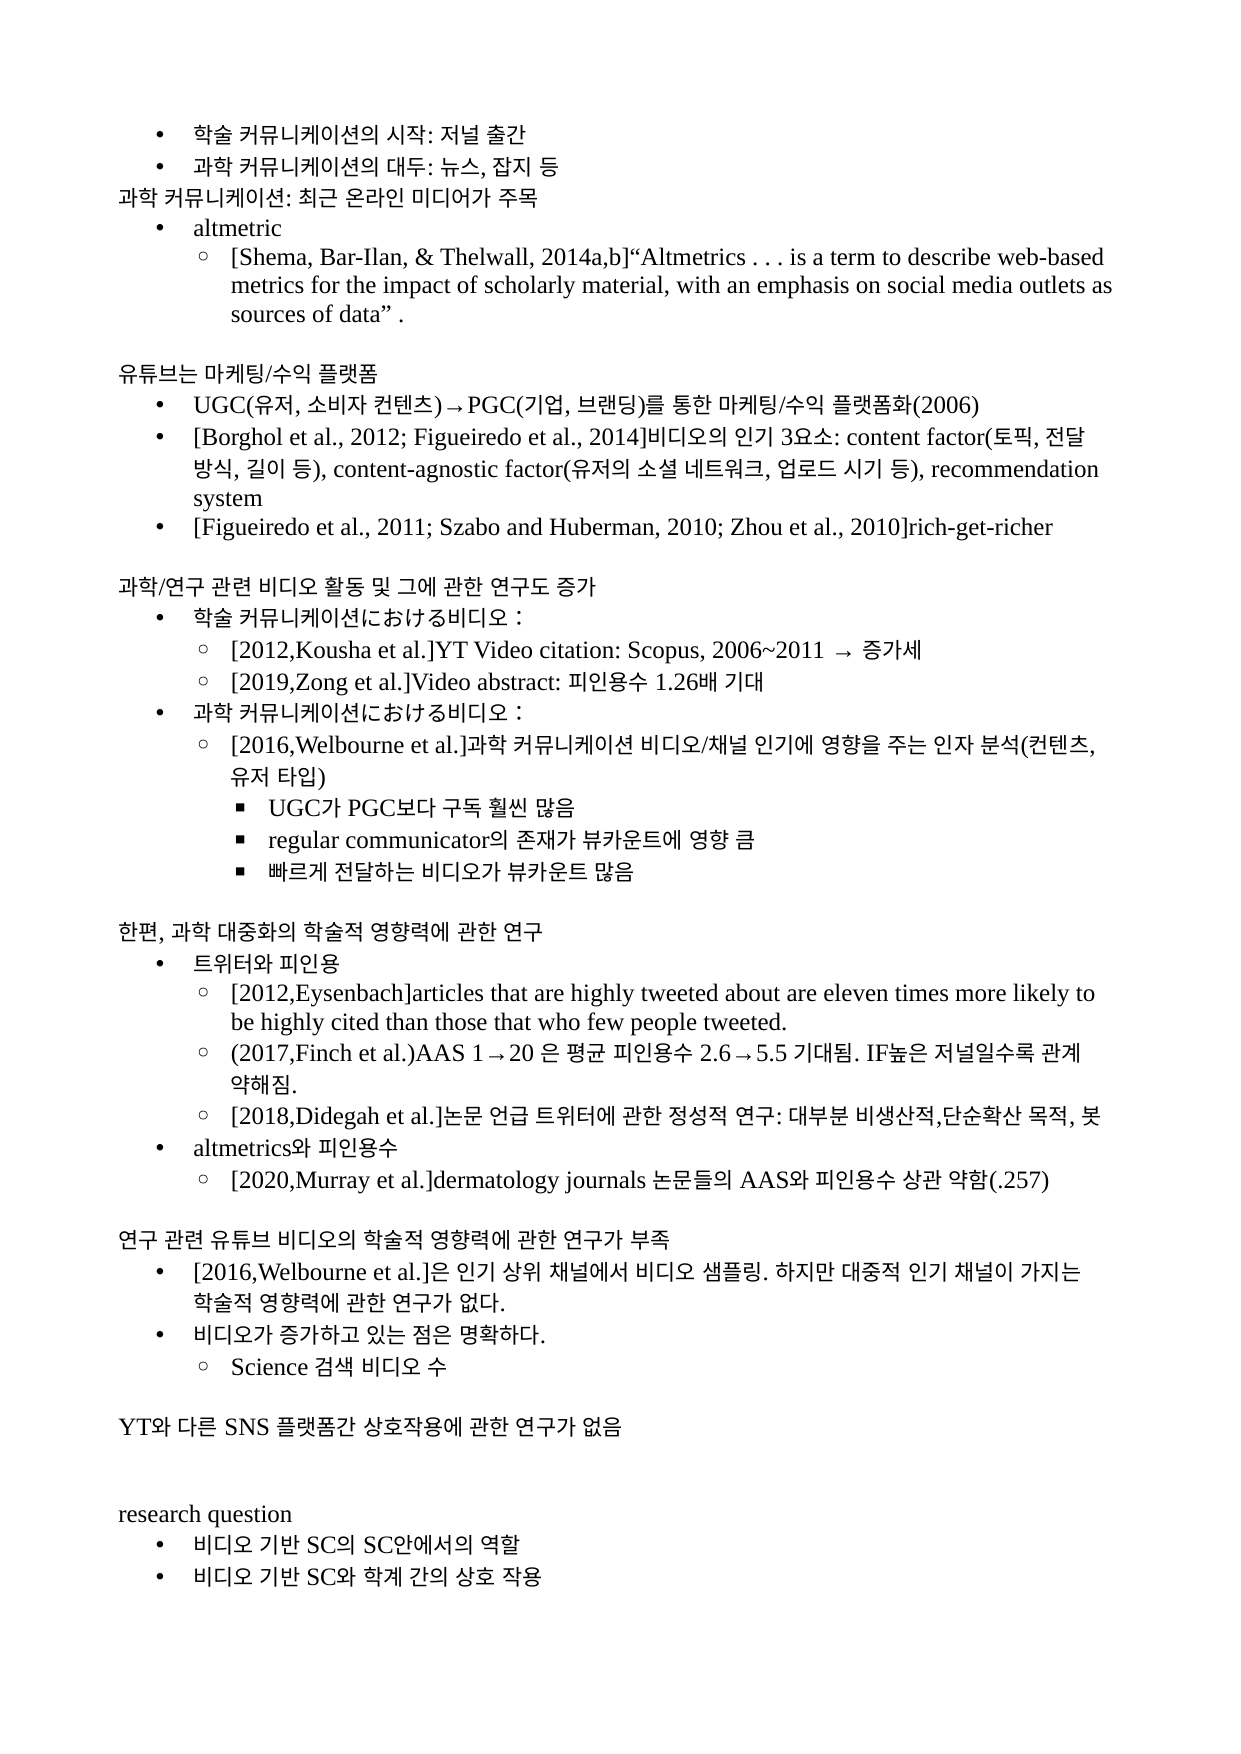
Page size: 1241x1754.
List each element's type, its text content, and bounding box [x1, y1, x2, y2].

list UGC(유저, 소비자 컨텐츠)→PGC(기업, 브랜딩)를 통한 마케팅/수익 플랫폼화(2006) [156, 388, 1122, 420]
list 비디오 기반 SC의 SC안에서의 역할 [156, 1528, 1122, 1560]
text YT와 다른 SNS 플랫폼간 상호작용에 관한 연구가 없음 [118, 1410, 1122, 1442]
list [Borghol et al., 2012; Figueiredo et al., 2014]비디오의 인기 3요소: content factor(토픽, 전달 방식, 길이 등), content-agnostic factor(유저의 소셜 네트워크, 업로드 시기 등), recommendation system [156, 420, 1122, 512]
list (2017,Finch et al.)AAS 1→20 은 평균 피인용수 2.6→5.5 기대됨. IF높은 저널일수록 관계 약해짐. [193, 1036, 1122, 1099]
list 비디오 기반 SC와 학계 간의 상호 작용 [156, 1560, 1122, 1591]
text 과학 커뮤니케이션: 최근 온라인 미디어가 주목 [118, 181, 1122, 213]
list [2016,Welbourne et al.]은 인기 상위 채널에서 비디오 샘플링. 하지만 대중적 인기 채널이 가지는 학술적 영향력에 관한 연구가 없다. [156, 1255, 1122, 1318]
list altmetric [156, 213, 1122, 242]
list 학술 커뮤니케이션における비디오： [156, 601, 1122, 633]
list [2019,Zong et al.]Video abstract: 피인용수 1.26배 기대 [193, 665, 1122, 696]
list Science 검색 비디오 수 [193, 1350, 1122, 1381]
text research question [118, 1499, 1122, 1528]
list 과학 커뮤니케이션의 대두: 뉴스, 잡지 등 [156, 150, 1122, 181]
list altmetrics와 피인용수 [156, 1131, 1122, 1163]
list [Shema, Bar-Ilan, & Thelwall, 2014a,b]“Altmetrics . . . is a term to describe web-based metrics for the impact of scholarly material, with an emphasis on social media outlets as sources of data” . [193, 242, 1122, 328]
list [2020,Murray et al.]dermatology journals 논문들의 AAS와 피인용수 상관 약함(.257) [193, 1163, 1122, 1194]
list [2016,Welbourne et al.]과학 커뮤니케이션 비디오/채널 인기에 영향을 주는 인자 분석(컨텐츠, 유저 타입) [193, 728, 1122, 791]
text 유튜브는 마케팅/수익 플랫폼 [118, 357, 1122, 388]
list [2018,Didegah et al.]논문 언급 트위터에 관한 정성적 연구: 대부분 비생산적,단순확산 목적, 봇 [193, 1099, 1122, 1131]
list UGC가 PGC보다 구독 훨씬 많음 [231, 791, 1122, 823]
list 학술 커뮤니케이션의 시작: 저널 출간 [156, 118, 1122, 150]
list 빠르게 전달하는 비디오가 뷰카운트 많음 [231, 855, 1122, 886]
text 과학/연구 관련 비디오 활동 및 그에 관한 연구도 증가 [118, 570, 1122, 601]
text 한편, 과학 대중화의 학술적 영향력에 관한 연구 [118, 915, 1122, 947]
list 트위터와 피인용 [156, 947, 1122, 978]
list [Figueiredo et al., 2011; Szabo and Huberman, 2010; Zhou et al., 2010]rich-get-richer [156, 512, 1122, 541]
list 과학 커뮤니케이션における비디오： [156, 696, 1122, 728]
list 비디오가 증가하고 있는 점은 명확하다. [156, 1318, 1122, 1350]
list regular communicator의 존재가 뷰카운트에 영향 큼 [231, 823, 1122, 855]
text 연구 관련 유튜브 비디오의 학술적 영향력에 관한 연구가 부족 [118, 1223, 1122, 1255]
list [2012,Kousha et al.]YT Video citation: Scopus, 2006~2011 → 증가세 [193, 633, 1122, 665]
list [2012,Eysenbach]articles that are highly tweeted about are eleven times more likely to be highly cited than those that who few people tweeted. [193, 978, 1122, 1036]
